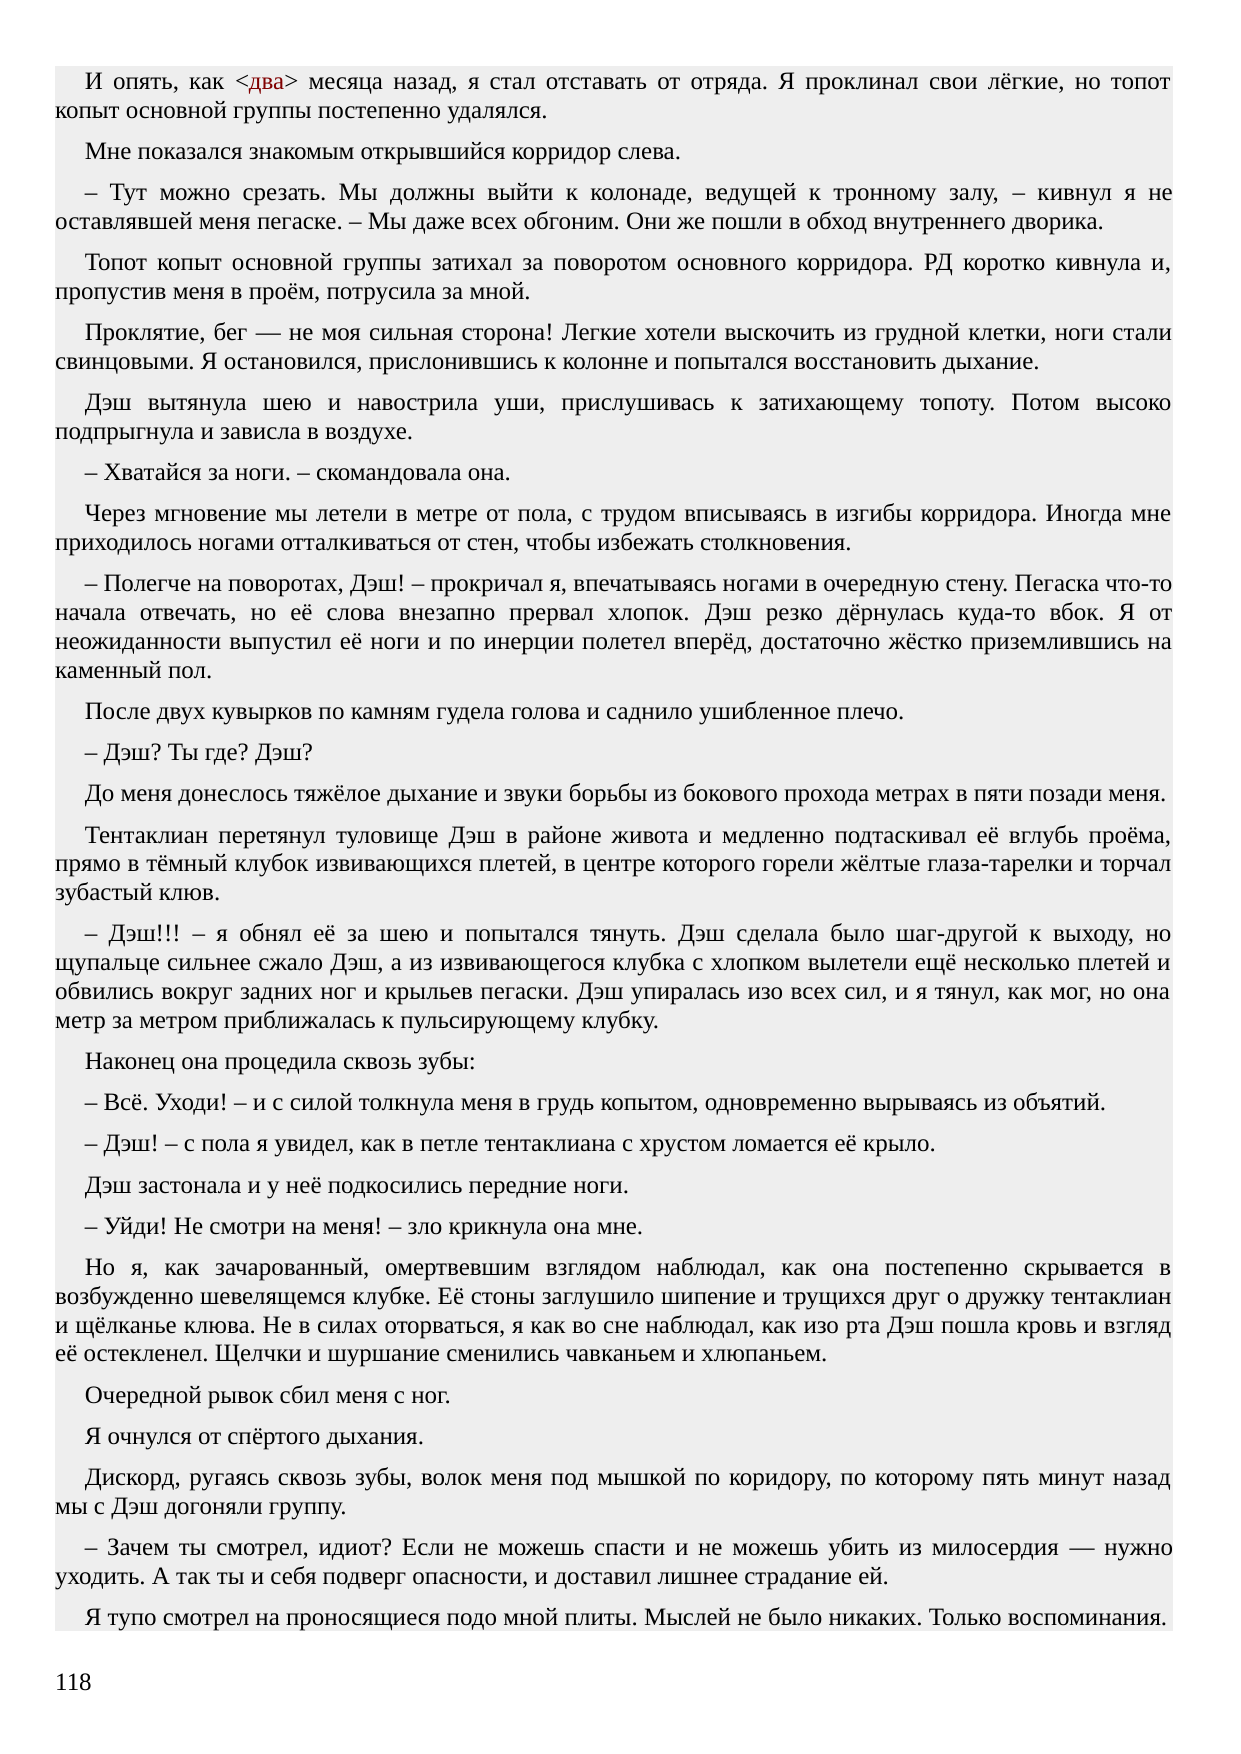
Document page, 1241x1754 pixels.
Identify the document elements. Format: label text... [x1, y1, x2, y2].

text И опять, как <два> месяца назад, я стал отставать от отряда. Я проклинал свои лёгкие, но топот копыт основной группы постепенно удалялся. [55, 66, 1173, 123]
text Проклятие, бег — не моя сильная сторона! Легкие хотели выскочить из грудной клетки, ноги стали свинцовыми. Я остановился, прислонившись к колонне и попытался восстановить дыхание. [55, 317, 1173, 375]
text После двух кувырков по камням гудела голова и саднило ушибленное плечо. [55, 696, 1173, 725]
text Дэш вытянула шею и навострила уши, прислушивась к затихающему топоту. Потом высоко подпрыгнула и зависла в воздухе. [55, 387, 1173, 445]
text Топот копыт основной группы затихал за поворотом основного корридора. РД коротко кивнула и, пропустив меня в проём, потрусила за мной. [55, 247, 1173, 305]
text Через мгновение мы летели в метре от пола, с трудом вписываясь в изгибы корридора. Иногда мне приходилось ногами отталкиваться от стен, чтобы избежать столкновения. [55, 498, 1173, 556]
text Я тупо смотрел на проносящиеся подо мной плиты. Мыслей не было никаких. Только воспоминания. [55, 1602, 1173, 1631]
text Дискорд, ругаясь сквозь зубы, волок меня под мышкой по коридору, по которому пять минут назад мы с Дэш догоняли группу. [55, 1462, 1173, 1520]
text Мне показался знакомым открывшийся корридор слева. [55, 136, 1173, 165]
text – Дэш!!! – я обнял её за шею и попытался тянуть. Дэш сделала было шаг-другой к выходу, но щупальце сильнее сжало Дэш, а из извивающегося клубка с хлопком вылетели ещё несколько плетей и обвились вокруг задних ног и крыльев пегаски. Дэш упиралась изо всех сил, и я тянул, как мог, но она метр за метром приближалась к пульсирующему клубку. [55, 918, 1173, 1033]
text Дэш застонала и у неё подкосились передние ноги. [55, 1170, 1173, 1198]
text Я очнулся от спёртого дыхания. [55, 1421, 1173, 1450]
text Тентаклиан перетянул туловище Дэш в районе живота и медленно подтаскивал её вглубь проёма, прямо в тёмный клубок извивающихся плетей, в центре которого горели жёлтые глаза-тарелки и торчал зубастый клюв. [55, 820, 1173, 906]
text До меня донеслось тяжёлое дыхание и звуки борьбы из бокового прохода метрах в пяти позади меня. [55, 778, 1173, 807]
text Но я, как зачарованный, омертвевшим взглядом наблюдал, как она постепенно скрывается в возбужденно шевелящемся клубке. Её стоны заглушило шипение и трущихся друг о дружку тентаклиан и щёлканье клюва. Не в силах оторваться, я как во сне наблюдал, как изо рта Дэш пошла кровь и взгляд её остекленел. Щелчки и шуршание сменились чавканьем и хлюпаньем. [55, 1252, 1173, 1367]
text – Дэш! – с пола я увидел, как в петле тентаклиана с хрустом ломается её крыло. [55, 1128, 1173, 1157]
text – Зачем ты смотрел, идиот? Если не можешь спасти и не можешь убить из милосердия — нужно уходить. А так ты и себя подверг опасности, и доставил лишнее страдание ей. [55, 1532, 1173, 1590]
text – Уйди! Не смотри на меня! – зло крикнула она мне. [55, 1211, 1173, 1240]
text – Тут можно срезать. Мы должны выйти к колонаде, ведущей к тронному залу, – кивнул я не оставлявшей меня пегаске. – Мы даже всех обгоним. Они же пошли в обход внутреннего дворика. [55, 177, 1173, 235]
text Очередной рывок сбил меня с ног. [55, 1380, 1173, 1408]
text – Дэш? Ты где? Дэш? [55, 737, 1173, 766]
text – Полегче на поворотах, Дэш! – прокричал я, впечатываясь ногами в очередную стену. Пегаска что-то начала отвечать, но её слова внезапно прервал хлопок. Дэш резко дёрнулась куда-то вбок. Я от неожиданности выпустил её ноги и по инерции полетел вперёд, достаточно жёстко приземлившись на каменный пол. [55, 568, 1173, 683]
text – Хватайся за ноги. – скомандовала она. [55, 457, 1173, 486]
text Наконец она процедила сквозь зубы: [55, 1046, 1173, 1075]
text – Всё. Уходи! – и с силой толкнула меня в грудь копытом, одновременно вырываясь из объятий. [55, 1087, 1173, 1116]
